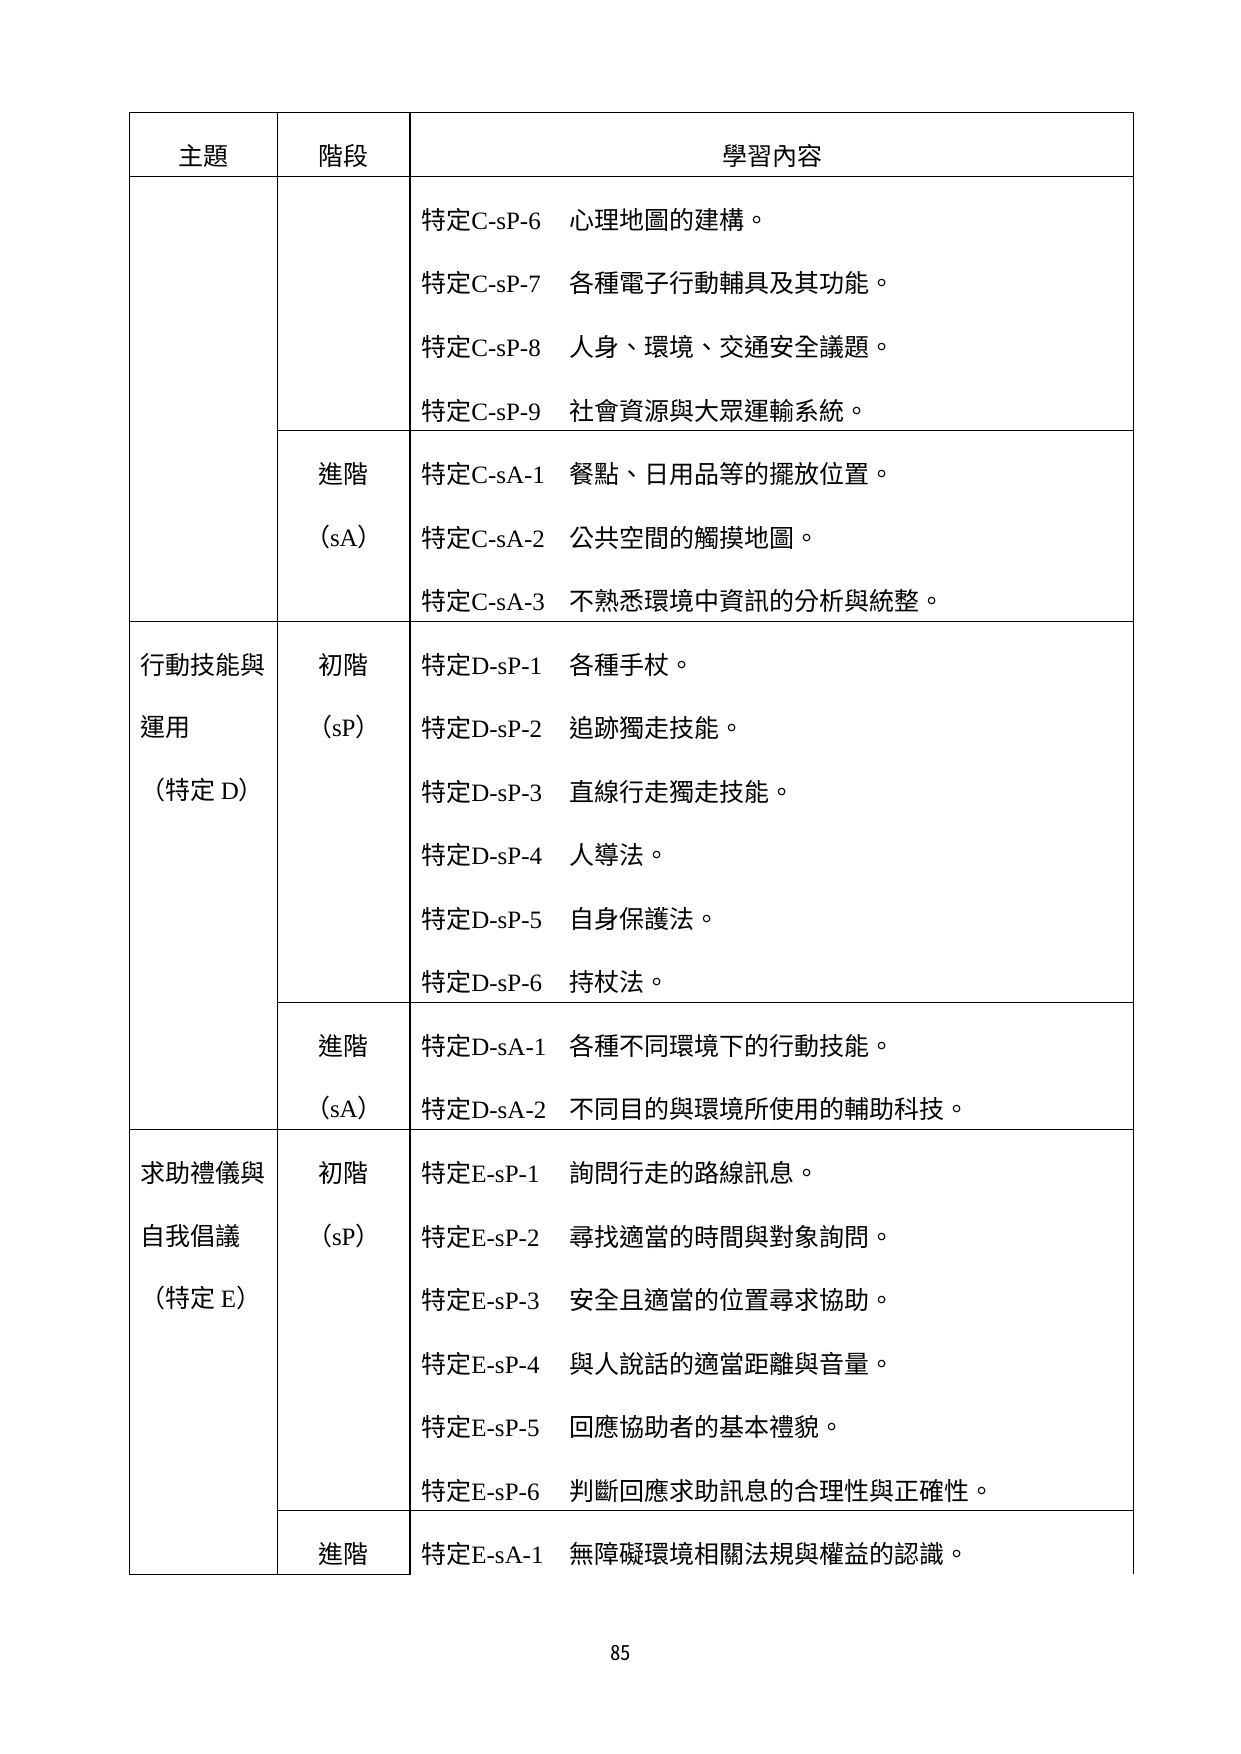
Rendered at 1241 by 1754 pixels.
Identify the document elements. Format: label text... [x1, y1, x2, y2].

table_cell 特定D-sP-2 [411, 684, 558, 748]
table_cell 各種手杖。 [558, 622, 1133, 684]
table_cell 人身、環境、交通安全議題。 [558, 303, 1133, 366]
table_cell 心理地圖的建構。 [558, 177, 1133, 239]
table_cell 餐點、日用品等的擺放位置。 [558, 431, 1133, 493]
table_cell 各種電子行動輔具及其功能。 [558, 239, 1133, 303]
table_cell 公共空間的觸摸地圖。 [558, 494, 1133, 557]
table_cell 行動技能與運用 （特定D） [130, 622, 277, 1129]
table_cell 特定E-sP-1 [411, 1130, 558, 1192]
table_header 主題 [130, 113, 277, 176]
table_cell 特定D-sP-3 [411, 748, 558, 811]
table_cell 特定D-sP-1 [411, 622, 558, 684]
table_cell 特定E-sP-3 [411, 1256, 558, 1319]
table_cell 特定C-sP-8 [411, 303, 558, 366]
table_cell 尋找適當的時間與對象詢問。 [558, 1193, 1133, 1256]
table_cell 特定C-sP-9 [411, 366, 558, 430]
table_cell 特定C-sA-2 [411, 494, 558, 557]
table_cell 特定D-sP-4 [411, 811, 558, 875]
table_cell 特定D-sP-6 [411, 938, 558, 1002]
table_cell 特定C-sA-1 [411, 431, 558, 493]
table_cell 特定C-sA-3 [411, 557, 558, 621]
table_cell 特定E-sP-5 [411, 1383, 558, 1447]
table_cell 持杖法。 [558, 938, 1133, 1002]
table_cell [130, 177, 277, 621]
table_cell 判斷回應求助訊息的合理性與正確性。 [558, 1447, 1133, 1510]
table_cell 直線行走獨走技能。 [558, 748, 1133, 811]
table_cell 追跡獨走技能。 [558, 684, 1133, 748]
table_cell 特定E-sP-6 [411, 1447, 558, 1510]
table_cell 特定D-sP-5 [411, 875, 558, 938]
table_cell 各種不同環境下的行動技能。 [558, 1003, 1133, 1065]
table_cell 詢問行走的路線訊息。 [558, 1130, 1133, 1192]
table_cell 人導法。 [558, 811, 1133, 875]
table_cell 求助禮儀與自我倡議 （特定E） [130, 1130, 277, 1574]
table_cell [278, 177, 409, 430]
table_cell 回應協助者的基本禮貌。 [558, 1383, 1133, 1447]
table_cell 不同目的與環境所使用的輔助科技。 [558, 1065, 1133, 1129]
table_cell 初階（sP） [278, 1130, 409, 1510]
table_cell 無障礙環境相關法規與權益的認識。 [558, 1511, 1133, 1574]
table_cell 特定C-sP-6 [411, 177, 558, 239]
table_cell 進階 [278, 1511, 409, 1574]
table_cell 進階（sA） [278, 1003, 409, 1129]
table_cell 特定E-sA-1 [411, 1511, 558, 1574]
table_header 學習內容 [411, 113, 1133, 176]
table_cell 特定D-sA-2 [411, 1065, 558, 1129]
table_header 階段 [278, 113, 409, 176]
table_cell 特定E-sP-4 [411, 1320, 558, 1383]
table_cell 不熟悉環境中資訊的分析與統整。 [558, 557, 1133, 621]
table_cell 與人說話的適當距離與音量。 [558, 1320, 1133, 1383]
table_cell 進階（sA） [278, 431, 409, 621]
table_cell 特定D-sA-1 [411, 1003, 558, 1065]
table_cell 社會資源與大眾運輸系統。 [558, 366, 1133, 430]
table_cell 初階（sP） [278, 622, 409, 1002]
table_cell 自身保護法。 [558, 875, 1133, 938]
table_cell 安全且適當的位置尋求協助。 [558, 1256, 1133, 1319]
table_cell 特定C-sP-7 [411, 239, 558, 303]
table_cell 特定E-sP-2 [411, 1193, 558, 1256]
